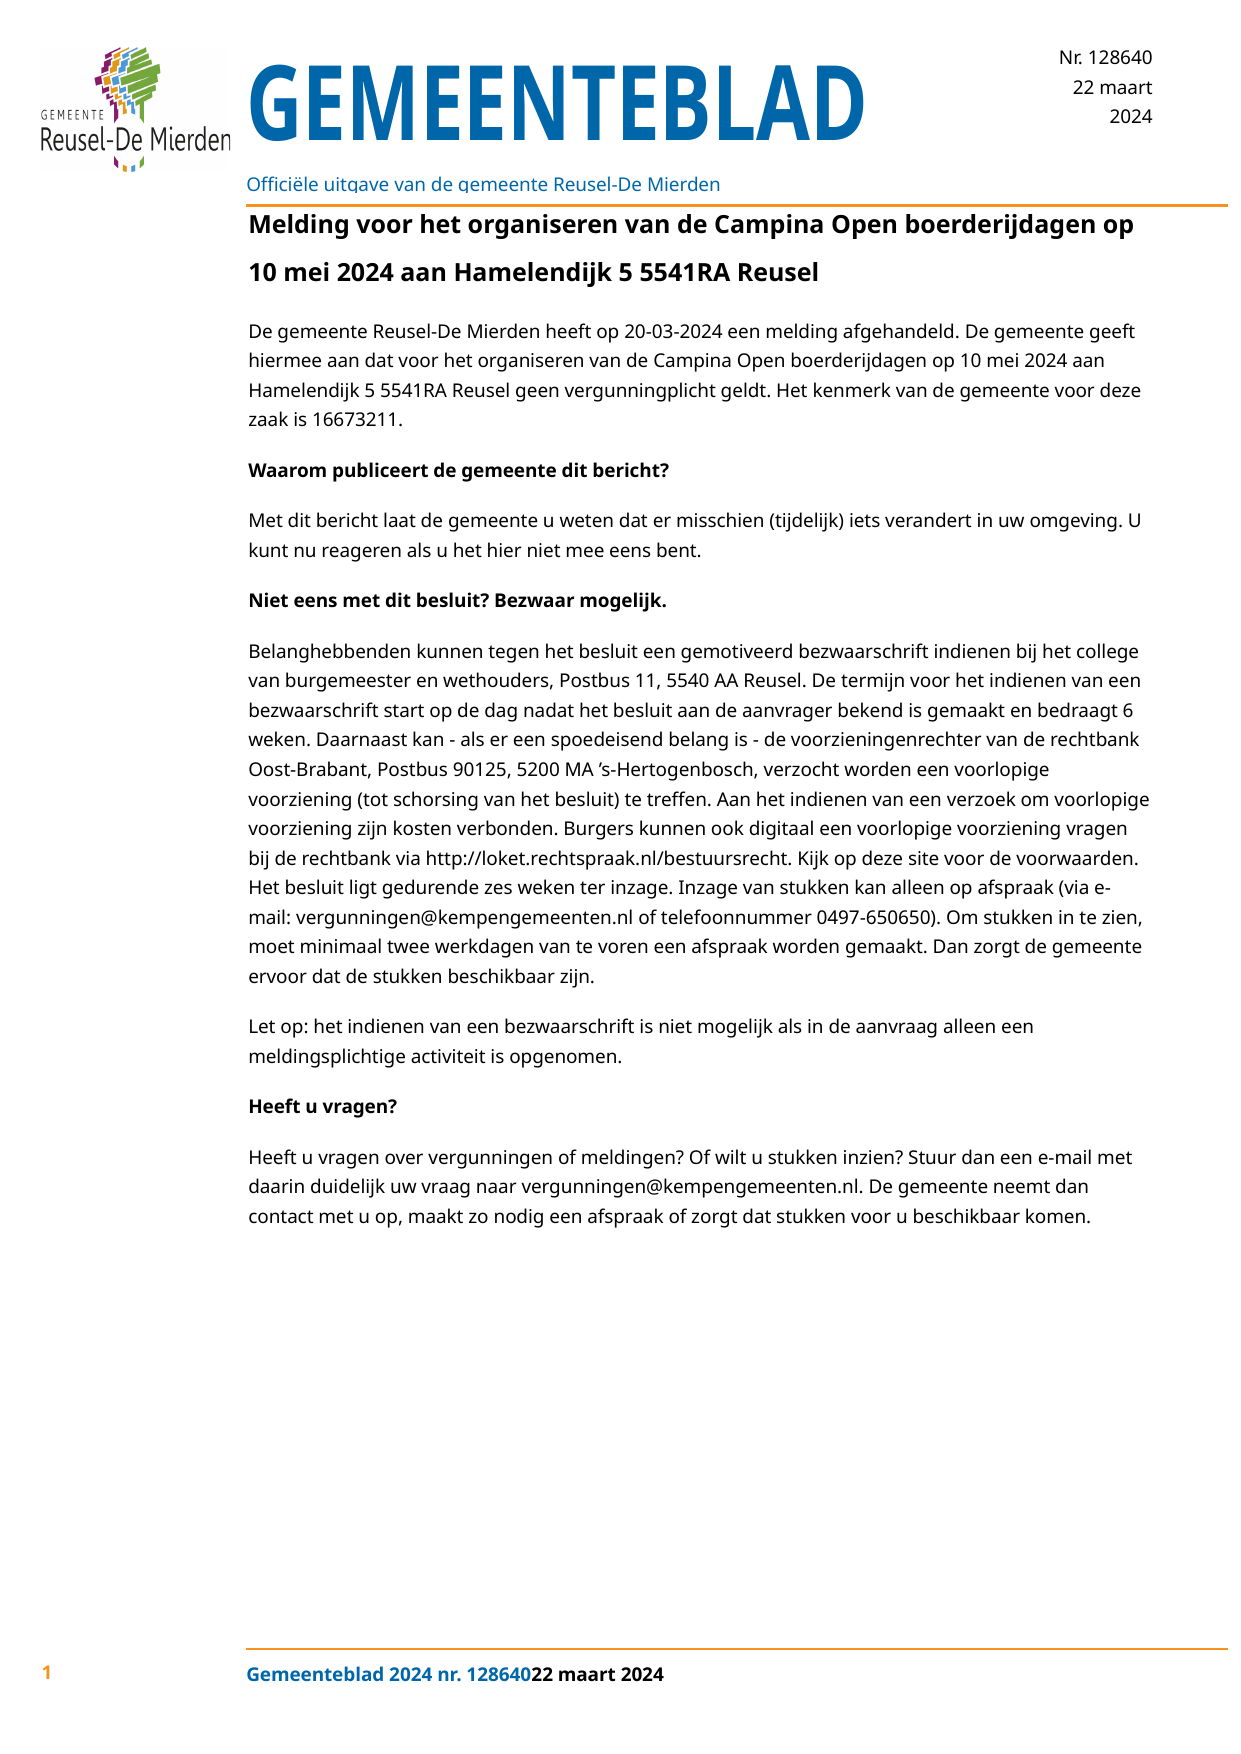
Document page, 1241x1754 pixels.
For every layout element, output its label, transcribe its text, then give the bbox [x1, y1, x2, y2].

text Heeft u vragen? [248, 1094, 1152, 1119]
text Niet eens met dit besluit? Bezwaar mogelijk. [248, 587, 1152, 613]
text Melding voor het organiseren van de Campina Open boerderijdagen op 10 mei 2024 aan Hamelendijk 5 5541RA Reusel [248, 207, 1152, 288]
text Met dit bericht laat de gemeente u weten dat er misschien (tijdelijk) iets verandert in uw omgeving. U kunt nu reageren als u het hier niet mee eens bent. [248, 507, 1152, 563]
text Let op: het indienen van een bezwaarschrift is niet mogelijk als in de aanvraag alleen een meldingsplichtige activiteit is opgenomen. [248, 1014, 1152, 1069]
text Waarom publiceert de gemeente dit bericht? [248, 457, 1152, 483]
text De gemeente Reusel-De Mierden heeft op 20-03-2024 een melding afgehandeld. De gemeente geeft hiermee aan dat voor het organiseren van de Campina Open boerderijdagen op 10 mei 2024 aan Hamelendijk 5 5541RA Reusel geen vergunningplicht geldt. Het kenmerk van de gemeente voor deze zaak is 16673211. [248, 318, 1152, 432]
picture [41, 47, 231, 172]
text Belanghebbenden kunnen tegen het besluit een gemotiveerd bezwaarschrift indienen bij het college van burgemeester en wethouders, Postbus 11, 5540 AA Reusel. De termijn voor het indienen van een bezwaarschrift start op de dag nadat het besluit aan de aanvrager bekend is gemaakt en bedraagt 6 weken. Daarnaast kan - als er een spoedeisend belang is - de voorzieningenrechter van de rechtbank Oost-Brabant, Postbus 90125, 5200 MA ’s-Hertogenbosch, verzocht worden een voorlopige voorziening (tot schorsing van het besluit) te treffen. Aan het indienen van een verzoek om voorlopige voorziening zijn kosten verbonden. Burgers kunnen ook digitaal een voorlopige voorziening vragen bij de rechtbank via http://loket.rechtspraak.nl/bestuursrecht. Kijk op deze site voor de voorwaarden. Het besluit ligt gedurende zes weken ter inzage. Inzage van stukken kan alleen op afspraak (via e-mail: vergunningen@kempengemeenten.nl of telefoonnummer 0497-650650). Om stukken in te zien, moet minimaal twee werkdagen van te voren een afspraak worden gemaakt. Dan zorgt de gemeente ervoor dat de stukken beschikbaar zijn. [248, 638, 1152, 989]
text Heeft u vragen over vergunningen of meldingen? Of wilt u stukken inzien? Stuur dan een e-mail met daarin duidelijk uw vraag naar vergunningen@kempengemeenten.nl. De gemeente neemt dan contact met u op, maakt zo nodig een afspraak of zorgt dat stukken voor u beschikbaar komen. [248, 1144, 1152, 1229]
